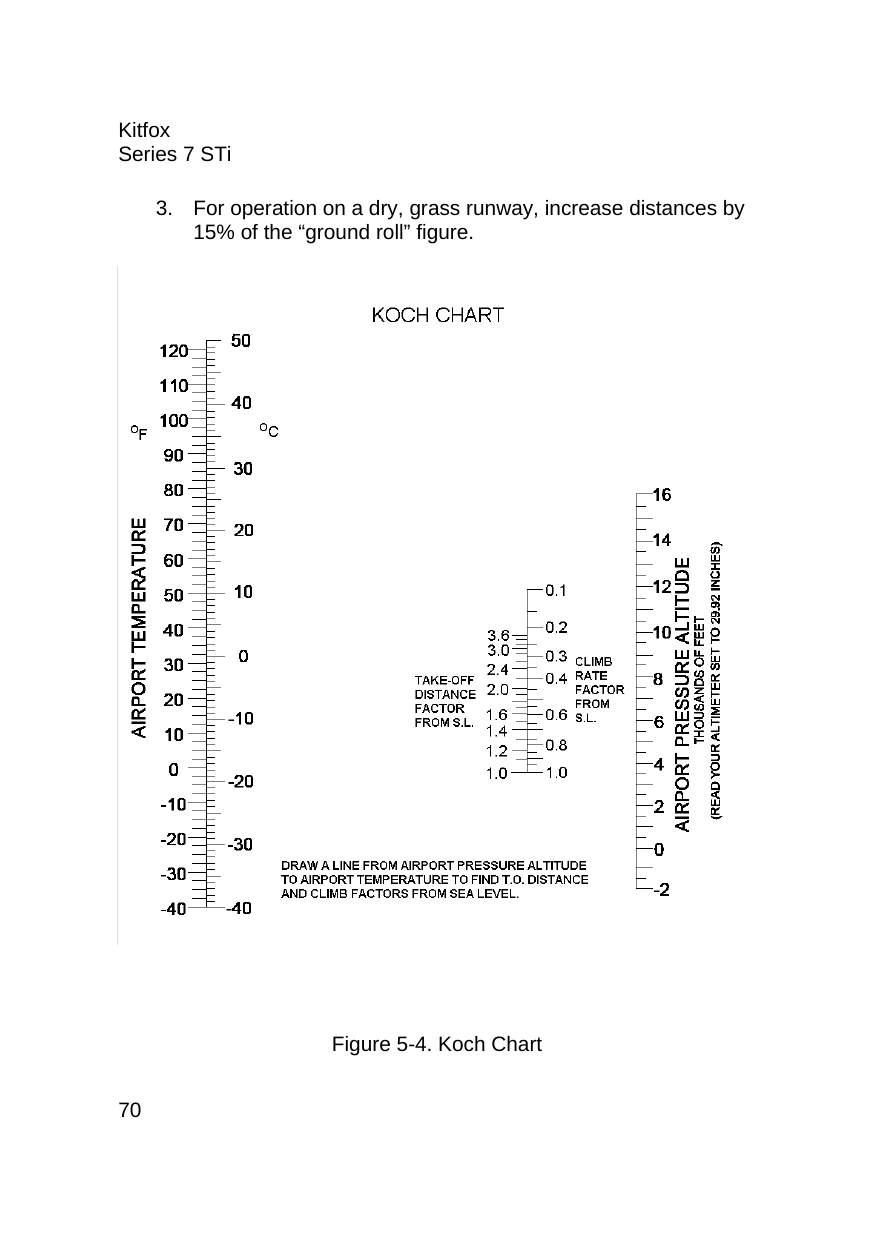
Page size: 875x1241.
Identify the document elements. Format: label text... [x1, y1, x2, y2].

list For operation on a dry, grass runway, increase distances by 15% of the “ground roll” figure. [156, 196, 756, 244]
text Figure 5-4. Koch Chart [118, 1031, 756, 1055]
picture [117, 267, 757, 1008]
